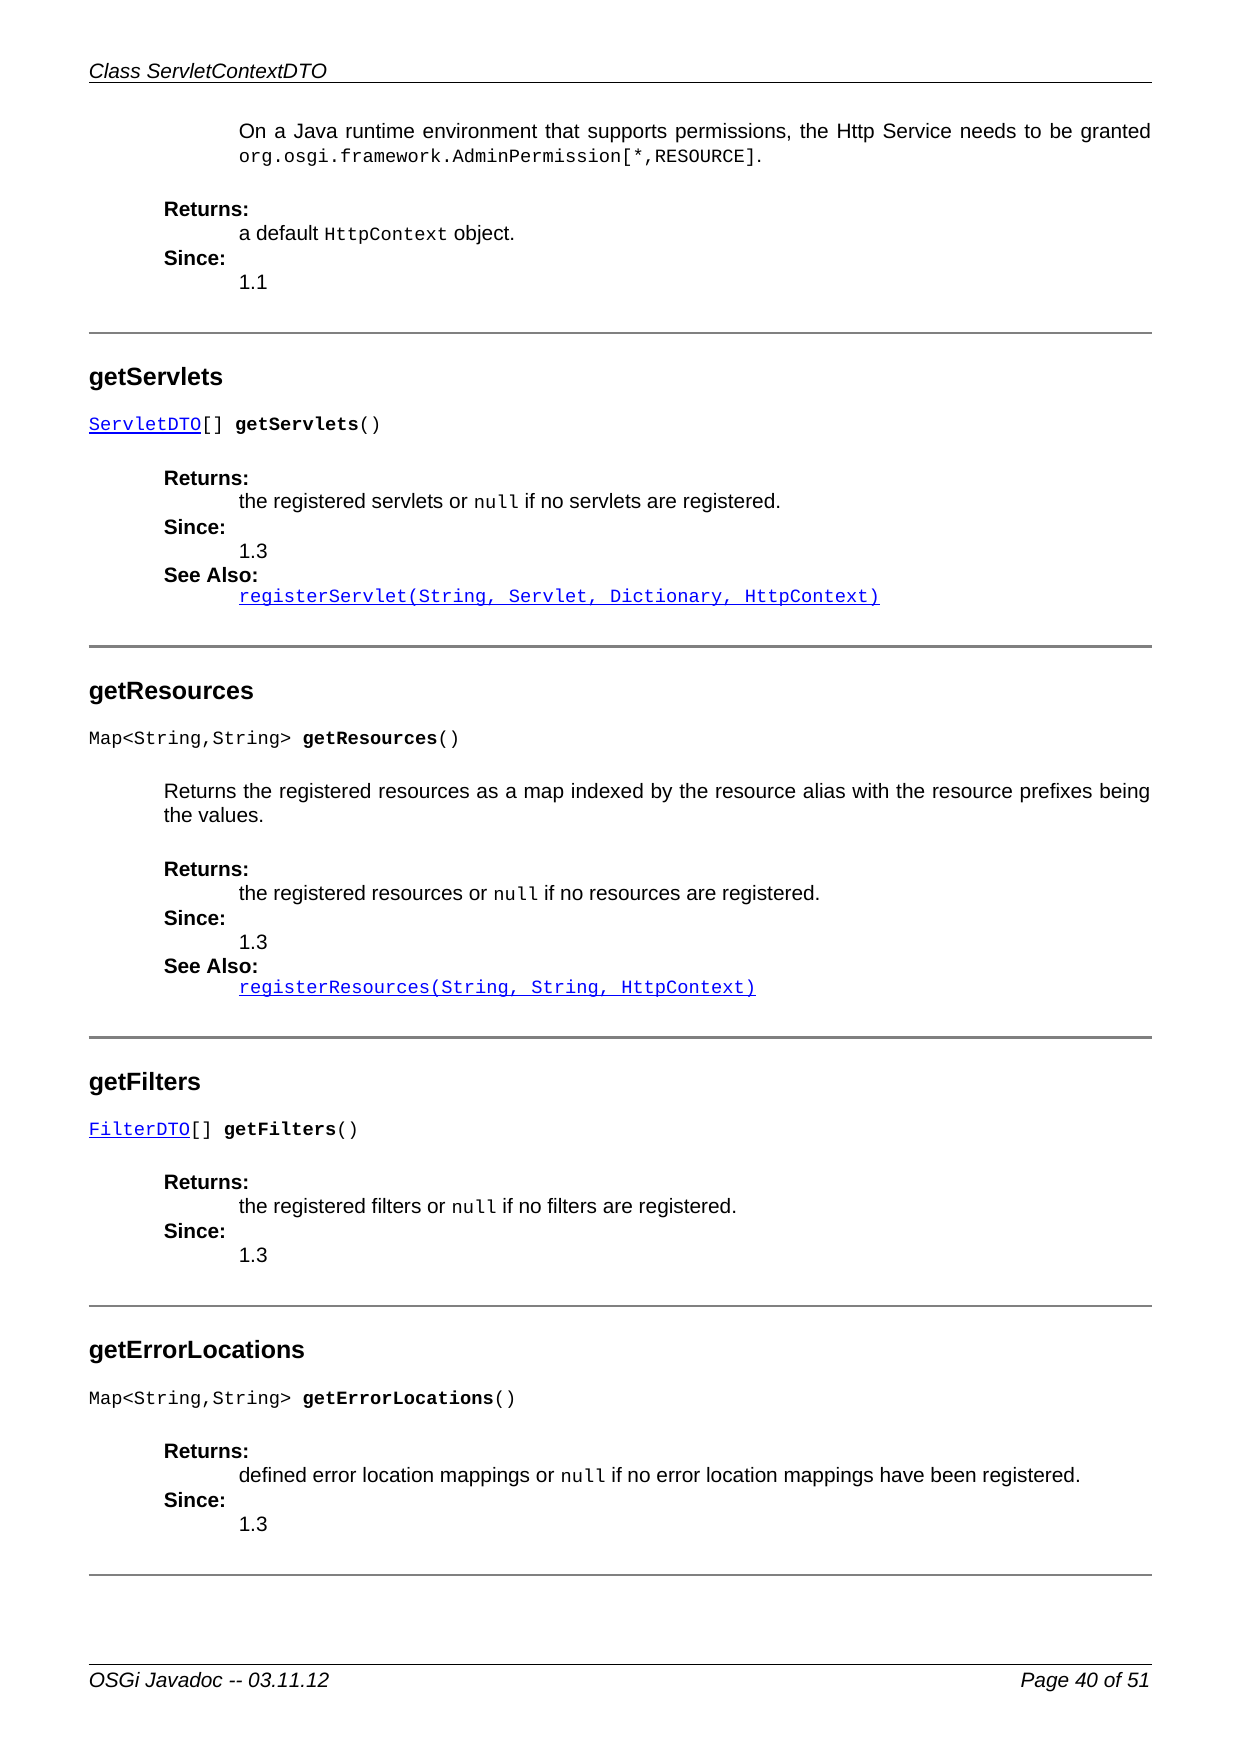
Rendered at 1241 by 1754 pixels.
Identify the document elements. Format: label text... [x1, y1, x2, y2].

text defined error location mappings or null if no error location mappings have been registered. [238, 1463, 1152, 1488]
text Returns: [163, 856, 1152, 880]
text the registered resources or null if no resources are registered. [238, 880, 1152, 906]
text 1.3 [238, 929, 1152, 953]
text a default HttpContext object. [238, 221, 1152, 246]
text Since: [163, 246, 1152, 270]
text registerResources(String, String, HttpContext) [238, 977, 1152, 999]
text Returns: [163, 1170, 1152, 1194]
text the registered filters or null if no filters are registered. [238, 1194, 1152, 1219]
text FilterDTO[] getFilters() [88, 1120, 1152, 1141]
text 1.1 [238, 270, 1152, 294]
subtitle getResources [88, 676, 1152, 705]
subtitle getServlets [88, 362, 1152, 391]
text Returns the registered resources as a map indexed by the resource alias with the resource prefixes being the values. [163, 779, 1152, 827]
text Map<String,String> getErrorLocations() [88, 1388, 1152, 1410]
text Map<String,String> getResources() [88, 729, 1152, 750]
text the registered servlets or null if no servlets are registered. [238, 489, 1152, 514]
subtitle getErrorLocations [88, 1336, 1152, 1364]
list On a Java runtime environment that supports permissions, the Http Service needs to be granted org.osgi.framework.AdminPermission[*,RESOURCE]. [201, 118, 1152, 168]
subtitle getFilters [88, 1067, 1152, 1096]
text registerServlet(String, Servlet, Dictionary, HttpContext) [238, 586, 1152, 608]
text 1.3 [238, 1512, 1152, 1536]
text See Also: [163, 953, 1152, 977]
text Since: [163, 514, 1152, 538]
text Returns: [163, 197, 1152, 221]
text Since: [163, 1219, 1152, 1243]
text See Also: [163, 562, 1152, 586]
text 1.3 [238, 1243, 1152, 1267]
text 1.3 [238, 538, 1152, 562]
text ServletDTO[] getServlets() [88, 415, 1152, 436]
text Returns: [163, 465, 1152, 489]
text Returns: [163, 1439, 1152, 1463]
text Since: [163, 1488, 1152, 1512]
text Since: [163, 906, 1152, 929]
